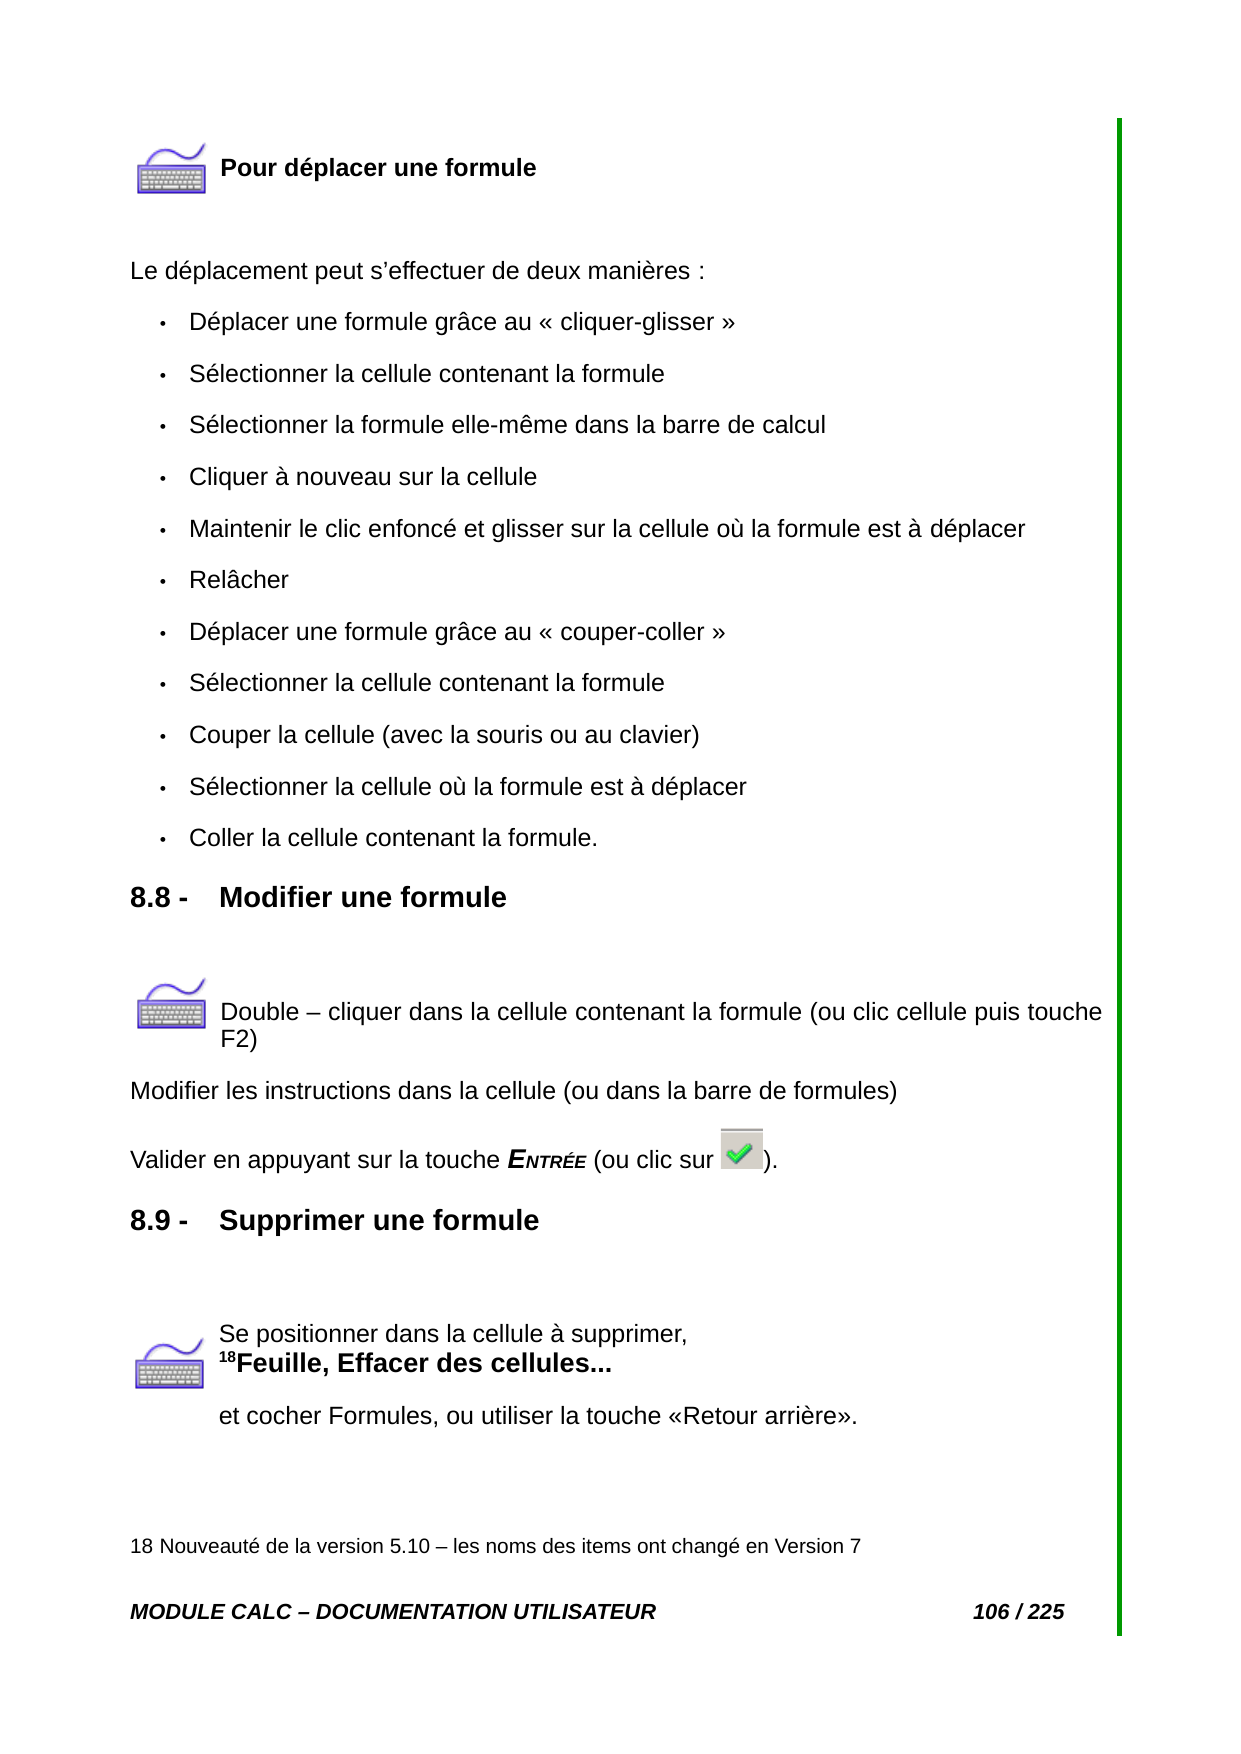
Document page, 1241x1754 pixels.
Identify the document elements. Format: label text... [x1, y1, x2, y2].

picture [133, 967, 209, 1043]
list Cliquer à nouveau sur la cellule [159, 463, 1105, 491]
list Coller la cellule contenant la formule. [159, 824, 1105, 852]
text Modifier les instructions dans la cellule (ou dans la barre de formules) [130, 1077, 1105, 1105]
list Sélectionner la formule elle-même dans la barre de calcul [159, 411, 1105, 439]
picture [720, 1128, 763, 1169]
list Couper la cellule (avec la souris ou au clavier) [159, 721, 1105, 749]
list Sélectionner la cellule contenant la formule [159, 669, 1105, 697]
picture [133, 132, 209, 208]
list Maintenir le clic enfoncé et glisser sur la cellule où la formule est à déplacer [159, 514, 1105, 542]
list Déplacer une formule grâce au « couper-coller » [159, 618, 1105, 646]
list Sélectionner la cellule où la formule est à déplacer [159, 772, 1105, 800]
text Se positionner dans la cellule à supprimer, [130, 1320, 1105, 1348]
picture [131, 1327, 207, 1403]
list Relâcher [159, 566, 1105, 594]
text Le déplacement peut s’effectuer de deux manières : [130, 257, 1105, 284]
text Feuille, Effacer des cellules... [207, 1348, 1105, 1378]
list Déplacer une formule grâce au « cliquer-glisser » [159, 308, 1105, 336]
list Sélectionner la cellule contenant la formule [159, 360, 1105, 388]
text Nouveauté de la version 5.10 – les noms des items ont changé en Version 7 [130, 1534, 1105, 1558]
subtitle Supprimer une formule [130, 1204, 1105, 1237]
text Valider en appuyant sur la touche Entrée (ou clic sur ). [130, 1128, 1105, 1175]
text Double – cliquer dans la cellule contenant la formule (ou clic cellule puis touche F2) [130, 997, 1105, 1053]
subtitle Modifier une formule [130, 881, 1105, 914]
text Pour déplacer une formule [209, 153, 1105, 181]
text et cocher Formules, ou utiliser la touche «Retour arrière». [130, 1402, 1105, 1430]
